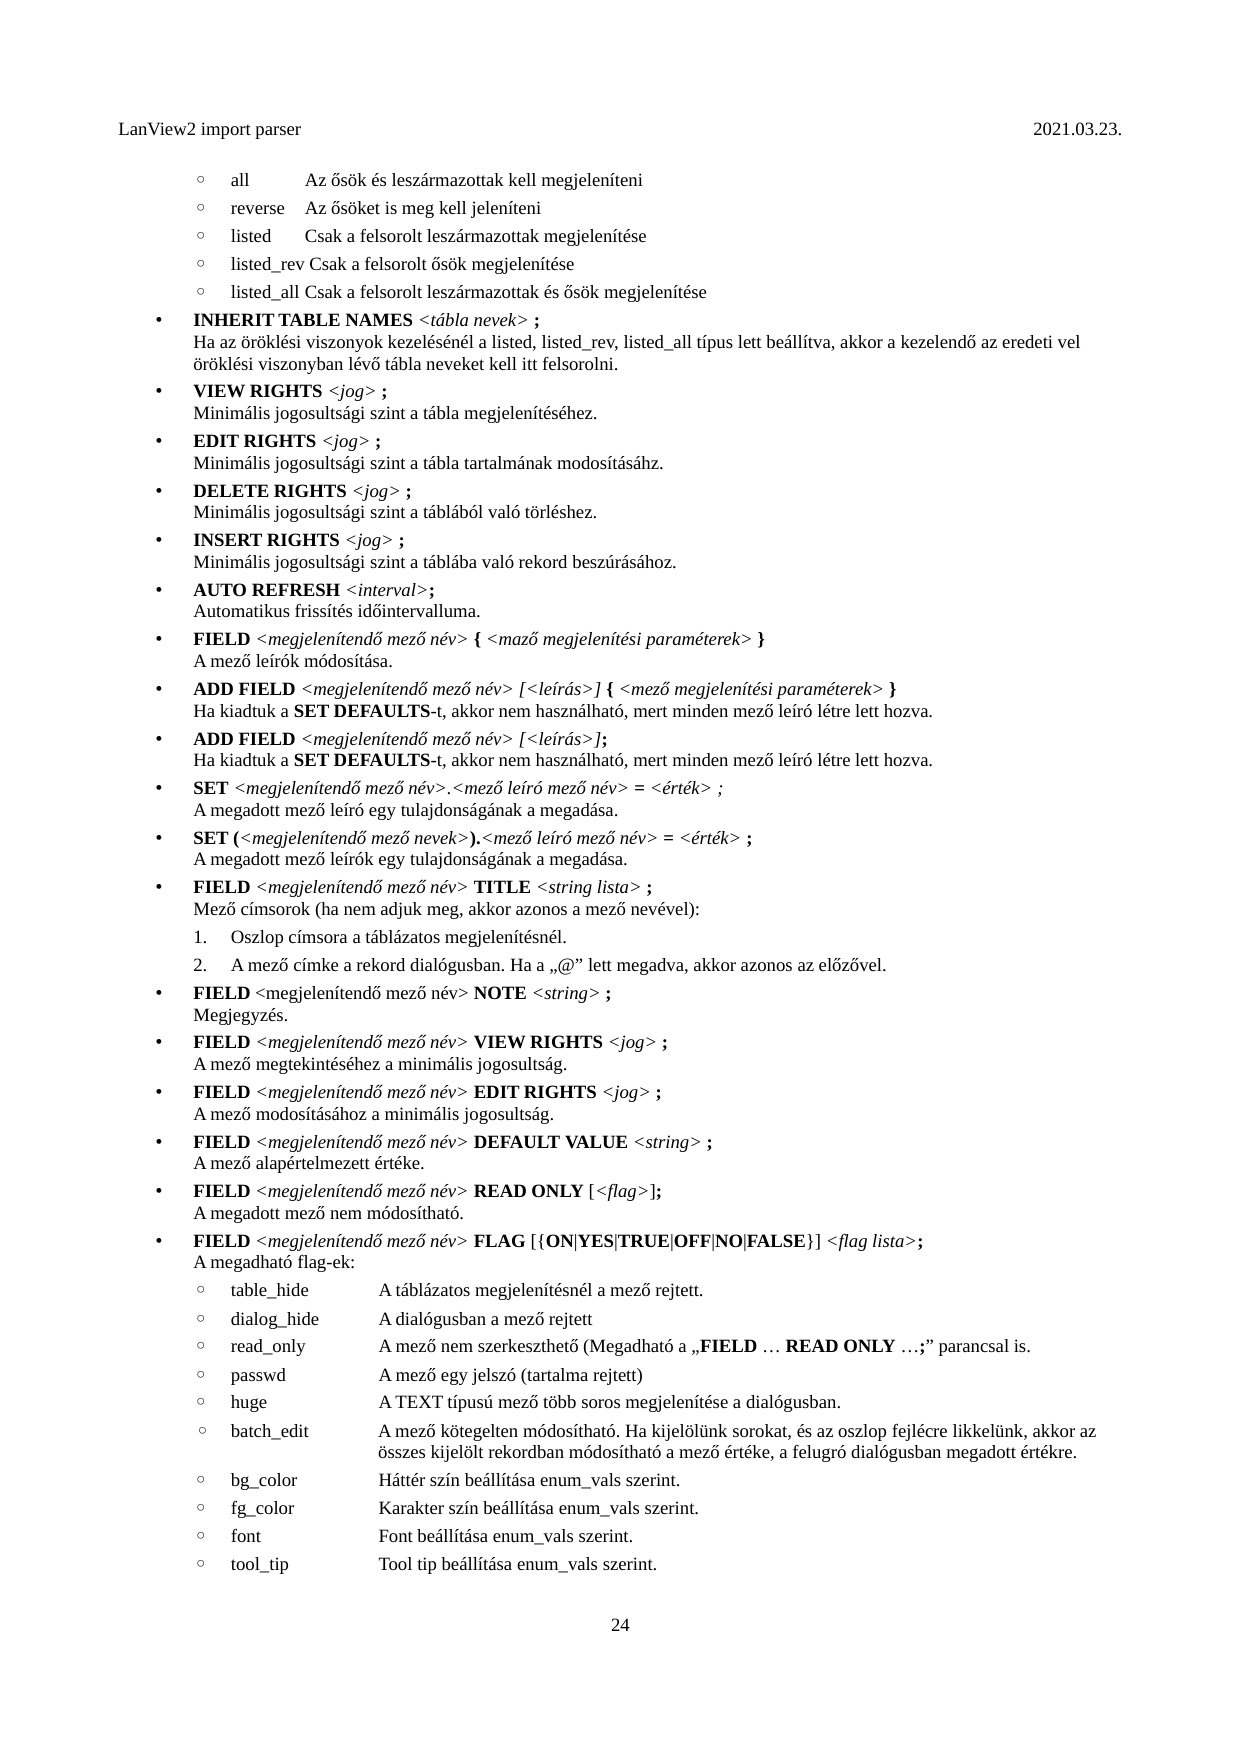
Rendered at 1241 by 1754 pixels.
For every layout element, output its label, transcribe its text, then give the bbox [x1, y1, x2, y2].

list VIEW RIGHTS <jog> ; Minimális jogosultsági szint a tábla megjelenítéséhez. [156, 380, 1122, 423]
list AUTO REFRESH <interval>; Automatikus frissítés időintervalluma. [156, 579, 1122, 622]
list FIELD <megjelenítendő mező név> TITLE <string lista> ; Mező címsorok (ha nem adjuk meg, akkor azonos a mező nevével): [156, 876, 1122, 919]
list ADD FIELD <megjelenítendő mező név> [<leírás>] { <mező megjelenítési paraméterek> } Ha kiadtuk a SET DEFAULTS-t, akkor nem használható, mert minden mező leíró létre lett hozva. [156, 678, 1122, 721]
list tool_tip Tool tip beállítása enum_vals szerint. [193, 1553, 1122, 1575]
list ADD FIELD <megjelenítendő mező név> [<leírás>]; Ha kiadtuk a SET DEFAULTS-t, akkor nem használható, mert minden mező leíró létre lett hozva. [156, 727, 1122, 771]
list listed_all Csak a felsorolt leszármazottak és ősök megjelenítése [193, 281, 1122, 303]
list Oszlop címsora a táblázatos megjelenítésnél. [193, 926, 1122, 947]
list FIELD <megjelenítendő mező név> DEFAULT VALUE <string> ; A mező alapértelmezett értéke. [156, 1131, 1122, 1174]
list font Font beállítása enum_vals szerint. [193, 1525, 1122, 1547]
list all Az ősök és leszármazottak kell megjeleníteni [193, 169, 1122, 191]
list INSERT RIGHTS <jog> ; Minimális jogosultsági szint a táblába való rekord beszúrásához. [156, 529, 1122, 572]
list EDIT RIGHTS <jog> ; Minimális jogosultsági szint a tábla tartalmának modosításáhz. [156, 430, 1122, 473]
list bg_color Háttér szín beállítása enum_vals szerint. [193, 1469, 1122, 1491]
list passwd A mező egy jelszó (tartalma rejtett) [193, 1363, 1122, 1385]
list INHERIT TABLE NAMES <tábla nevek> ; Ha az öröklési viszonyok kezelésénél a listed, listed_rev, listed_all típus lett beállítva, akkor a kezelendő az eredeti vel öröklési viszonyban lévő tábla neveket kell itt felsorolni. [156, 309, 1122, 374]
list A mező címke a rekord dialógusban. Ha a „@” lett megadva, akkor azonos az előzővel. [193, 954, 1122, 975]
list FIELD <megjelenítendő mező név> VIEW RIGHTS <jog> ; A mező megtekintéséhez a minimális jogosultság. [156, 1031, 1122, 1074]
list FIELD <megjelenítendő mező név> FLAG [{ON|YES|TRUE|OFF|NO|FALSE}] <flag lista>; A megadható flag-ek: [156, 1230, 1122, 1273]
list huge A TEXT típusú mező több soros megjelenítése a dialógusban. [193, 1391, 1122, 1413]
list DELETE RIGHTS <jog> ; Minimális jogosultsági szint a táblából való törléshez. [156, 479, 1122, 523]
list reverse Az ősöket is meg kell jeleníteni [193, 197, 1122, 219]
list listed_rev Csak a felsorolt ősök megjelenítése [193, 253, 1122, 275]
list listed Csak a felsorolt leszármazottak megjelenítése [193, 225, 1122, 247]
list batch_edit A mező kötegelten módosítható. Ha kijelölünk sorokat, és az oszlop fejlécre likkelünk, akkor az összes kijelölt rekordban módosítható a mező értéke, a felugró dialógusban megadott értékre. [195, 1419, 1122, 1463]
list SET (<megjelenítendő mező nevek>).<mező leíró mező név> = <érték> ; A megadott mező leírók egy tulajdonságának a megadása. [156, 827, 1122, 870]
list table_hide A táblázatos megjelenítésnél a mező rejtett. [193, 1279, 1122, 1301]
list FIELD <megjelenítendő mező név> READ ONLY [<flag>]; A megadott mező nem módosítható. [156, 1180, 1122, 1223]
list fg_color Karakter szín beállítása enum_vals szerint. [193, 1497, 1122, 1519]
list FIELD <megjelenítendő mező név> NOTE <string> ; Megjegyzés. [156, 982, 1122, 1025]
list SET <megjelenítendő mező név>.<mező leíró mező név> = <érték> ; A megadott mező leíró egy tulajdonságának a megadása. [156, 777, 1122, 820]
list read_only A mező nem szerkeszthető (Megadható a „FIELD … READ ONLY …;” parancsal is. [193, 1335, 1122, 1357]
list FIELD <megjelenítendő mező név> EDIT RIGHTS <jog> ; A mező modosításához a minimális jogosultság. [156, 1081, 1122, 1124]
list FIELD <megjelenítendő mező név> { <maző megjelenítési paraméterek> } A mező leírók módosítása. [156, 628, 1122, 671]
list dialog_hide A dialógusban a mező rejtett [193, 1307, 1122, 1329]
